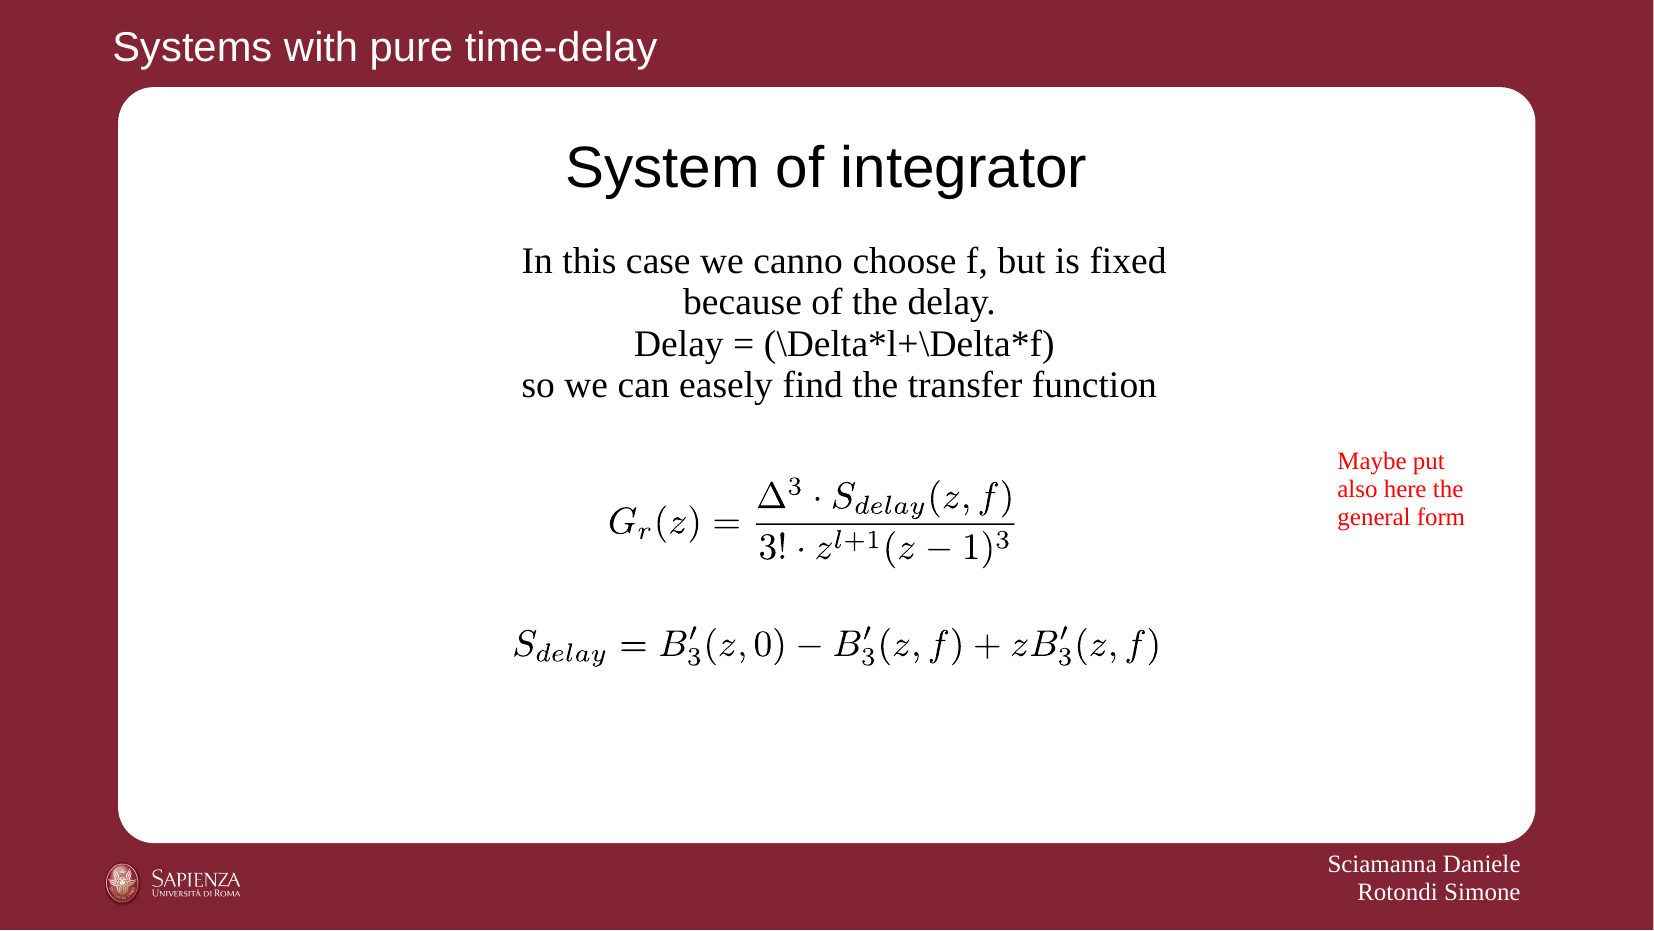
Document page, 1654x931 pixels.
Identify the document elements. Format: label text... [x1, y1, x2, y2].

text_box [118, 87, 1536, 844]
text_box Maybe put also here the general form [1322, 440, 1489, 567]
title System of integrator [162, 110, 1492, 225]
picture [29, 850, 508, 910]
text_box Sciamanna Daniele Rotondi Simone [933, 843, 1536, 914]
title Systems with pure time-delay [112, 11, 756, 83]
text_box In this case we canno choose f, but is fixed because of the delay. Delay = (\Delta*l+\Delta*f) so we can easely find the transfer function [460, 232, 1229, 414]
